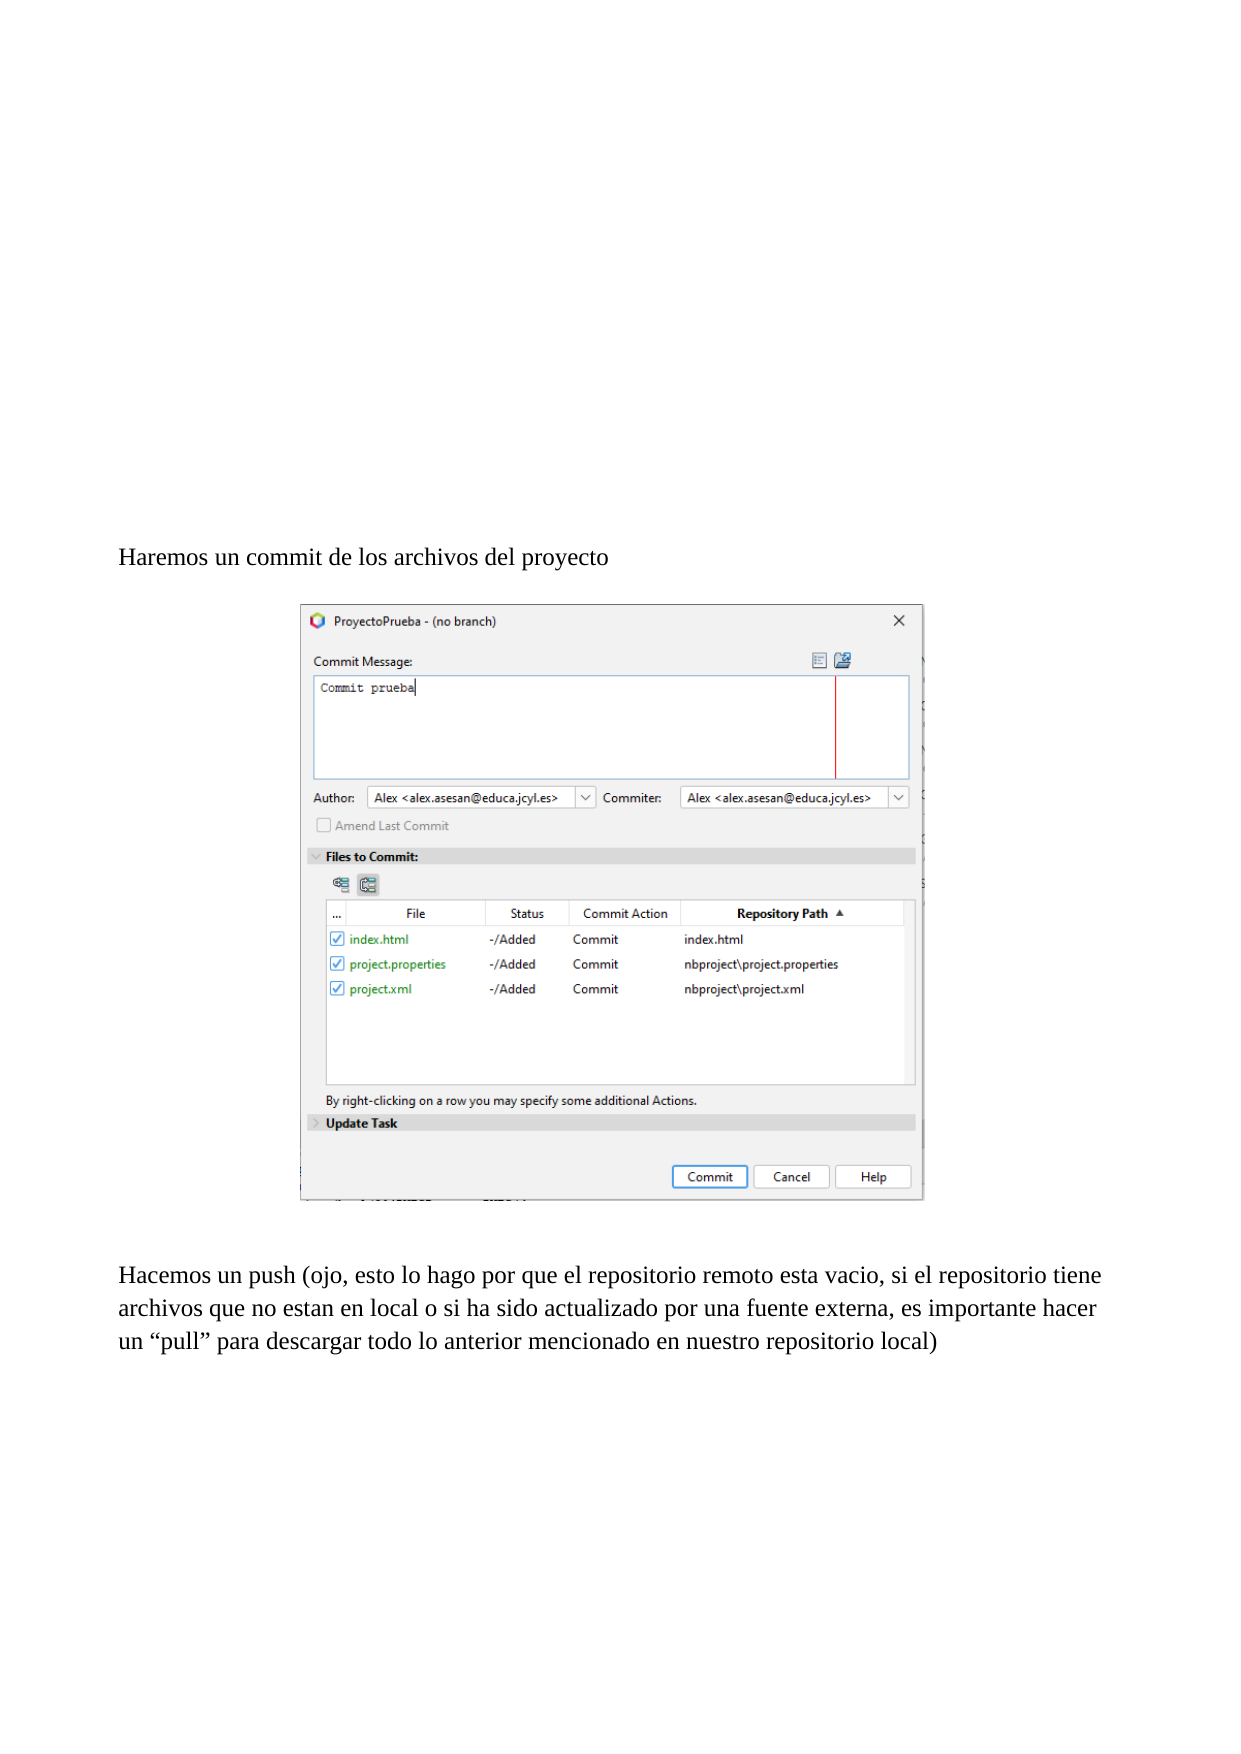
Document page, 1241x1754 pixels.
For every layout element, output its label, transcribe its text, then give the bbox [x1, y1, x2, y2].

text Hacemos un push (ojo, esto lo hago por que el repositorio remoto esta vacio, si el repositorio tiene archivos que no estan en local o si ha sido actualizado por una fuente externa, es importante hacer un “pull” para descargar todo lo anterior mencionado en nuestro repositorio local) [118, 1260, 1122, 1355]
text Haremos un commit de los archivos del proyecto [118, 542, 1122, 571]
picture [300, 604, 925, 1201]
